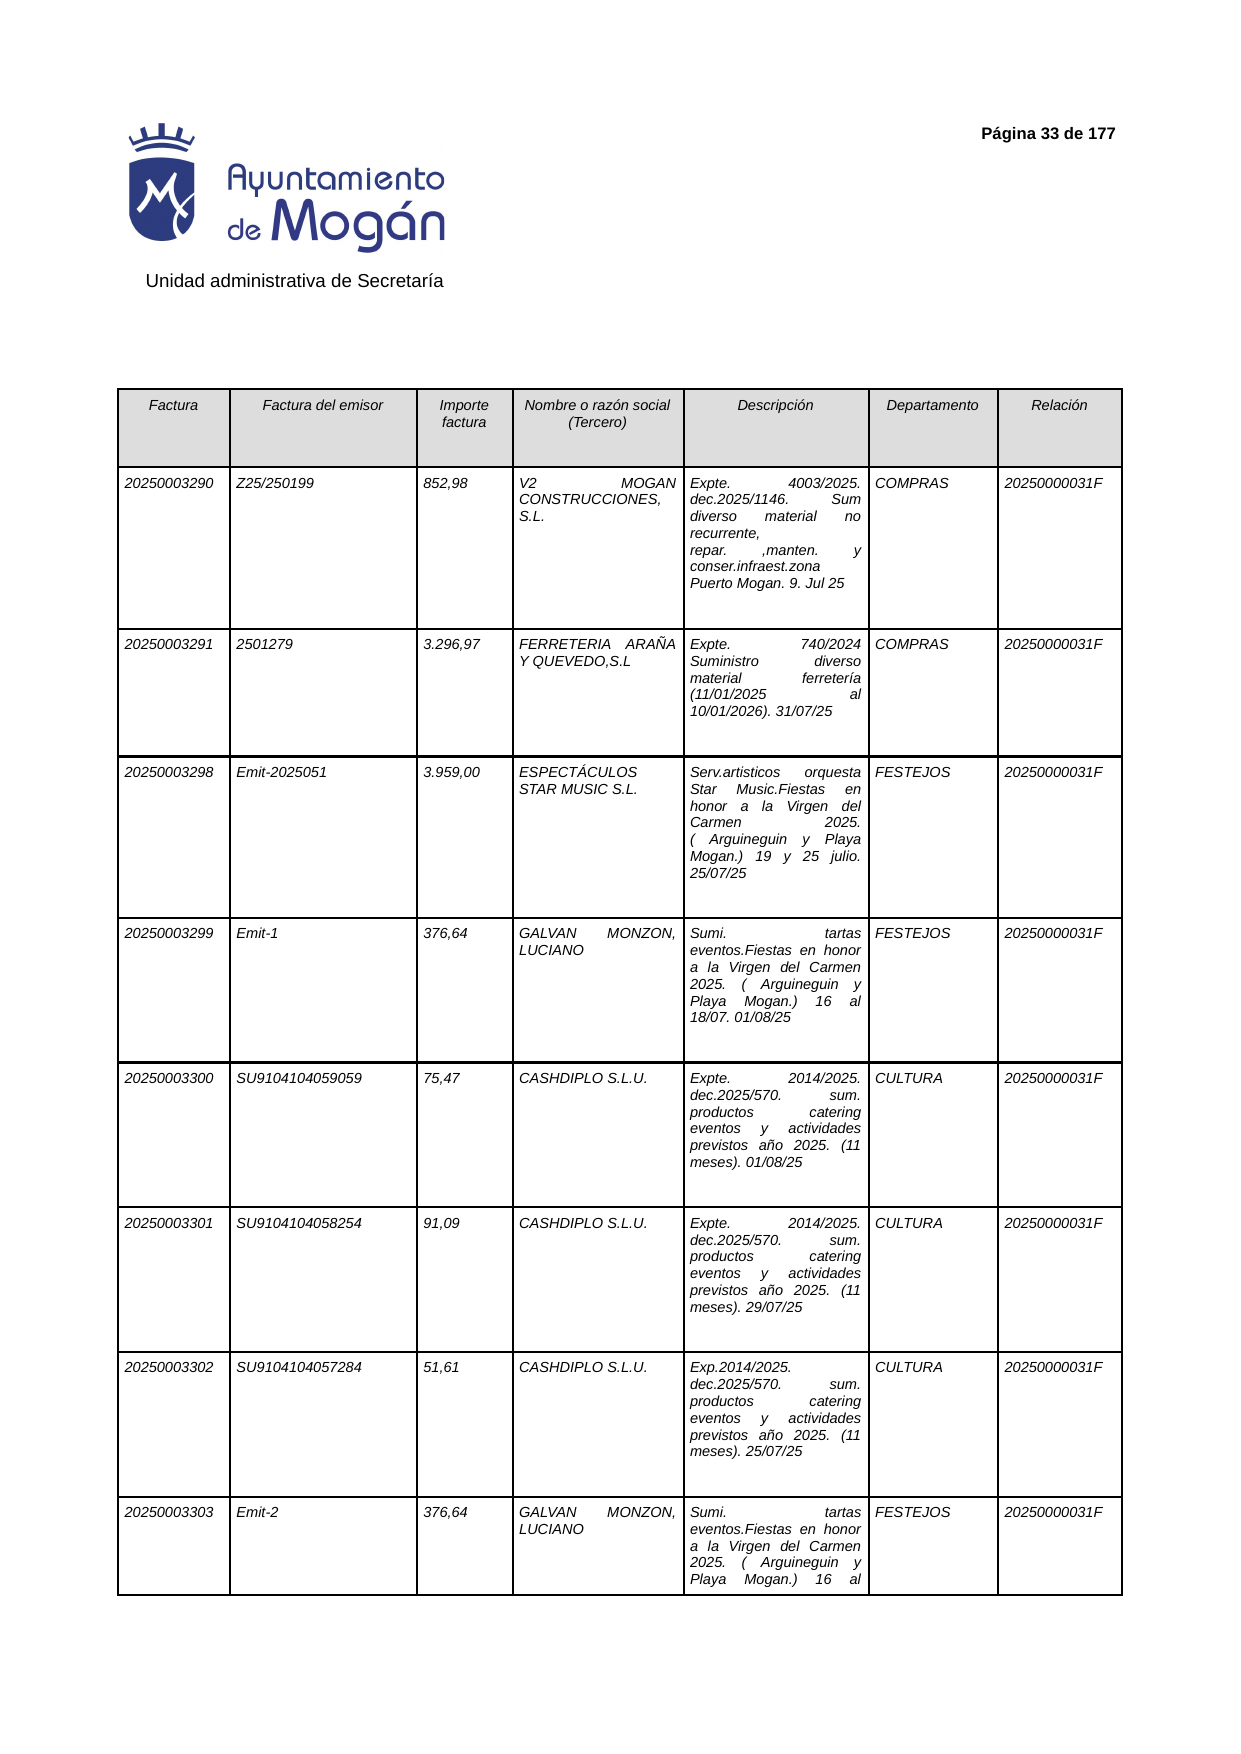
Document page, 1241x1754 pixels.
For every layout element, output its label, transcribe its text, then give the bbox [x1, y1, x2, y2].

table_cell Emit-2025051 [231, 758, 416, 917]
table_cell Emit-2 [231, 1498, 416, 1594]
table_cell 852,98 [418, 468, 512, 627]
table_cell Expte. 740/2024 Suministro diverso material ferretería (11/01/2025 al 10/01/2026). 31/07/25 [685, 630, 868, 755]
table_cell 20250000031F [999, 1208, 1121, 1351]
table_cell SU9104104058254 [231, 1208, 416, 1351]
table_header Descripción [685, 390, 868, 466]
table_cell 20250003302 [119, 1353, 229, 1496]
table_cell Expte. 4003/2025. dec.2025/1146. Sum diverso material no recurrente, repar. ,manten. y conser.infraest.zona Puerto Mogan. 9. Jul 25 [685, 468, 868, 627]
table_cell 20250003298 [119, 758, 229, 917]
table_header Factura [119, 390, 229, 466]
table_cell COMPRAS [870, 630, 997, 755]
table_cell 51,61 [418, 1353, 512, 1496]
table_cell Z25/250199 [231, 468, 416, 627]
table_cell CULTURA [870, 1208, 997, 1351]
table_cell 20250000031F [999, 1498, 1121, 1594]
table_cell 20250000031F [999, 758, 1121, 917]
table_cell Exp.2014/2025. dec.2025/570. sum. productos catering eventos y actividades previstos año 2025. (11 meses). 25/07/25 [685, 1353, 868, 1496]
table_cell 20250003299 [119, 919, 229, 1061]
table_cell 20250003290 [119, 468, 229, 627]
table_cell V2 MOGAN CONSTRUCCIONES, S.L. [514, 468, 683, 627]
table_cell ESPECTÁCULOS STAR MUSIC S.L. [514, 758, 683, 917]
table_cell Sumi. tartas eventos.Fiestas en honor a la Virgen del Carmen 2025. ( Arguineguin y Playa Mogan.) 16 al [685, 1498, 868, 1594]
table_cell Serv.artisticos orquesta Star Music.Fiestas en honor a la Virgen del Carmen 2025. ( Arguineguin y Playa Mogan.) 19 y 25 julio. 25/07/25 [685, 758, 868, 917]
table_cell 20250000031F [999, 1353, 1121, 1496]
table_cell COMPRAS [870, 468, 997, 627]
table_cell CASHDIPLO S.L.U. [514, 1353, 683, 1496]
table_cell Sumi. tartas eventos.Fiestas en honor a la Virgen del Carmen 2025. ( Arguineguin y Playa Mogan.) 16 al 18/07. 01/08/25 [685, 919, 868, 1061]
table_cell 20250000031F [999, 919, 1121, 1061]
table_cell 20250003301 [119, 1208, 229, 1351]
picture [128, 123, 445, 259]
table_cell 75,47 [418, 1064, 512, 1206]
table_cell SU9104104059059 [231, 1064, 416, 1206]
table_cell 3.959,00 [418, 758, 512, 917]
table_cell 3.296,97 [418, 630, 512, 755]
table_cell CULTURA [870, 1353, 997, 1496]
table_cell 2501279 [231, 630, 416, 755]
table_cell 20250000031F [999, 630, 1121, 755]
table_cell GALVAN MONZON, LUCIANO [514, 919, 683, 1061]
table_cell 376,64 [418, 1498, 512, 1594]
table_cell FERRETERIA ARAÑA Y QUEVEDO,S.L [514, 630, 683, 755]
table_header Importe factura [418, 390, 512, 466]
table_cell FESTEJOS [870, 1498, 997, 1594]
table_cell Emit-1 [231, 919, 416, 1061]
table_cell 376,64 [418, 919, 512, 1061]
table_cell Expte. 2014/2025. dec.2025/570. sum. productos catering eventos y actividades previstos año 2025. (11 meses). 29/07/25 [685, 1208, 868, 1351]
table_header Nombre o razón social (Tercero) [514, 390, 683, 466]
table_cell CULTURA [870, 1064, 997, 1206]
table_cell SU9104104057284 [231, 1353, 416, 1496]
table_cell 20250003300 [119, 1064, 229, 1206]
table_cell FESTEJOS [870, 919, 997, 1061]
table_header Departamento [870, 390, 997, 466]
table_cell GALVAN MONZON, LUCIANO [514, 1498, 683, 1594]
table_header Factura del emisor [231, 390, 416, 466]
table_cell CASHDIPLO S.L.U. [514, 1208, 683, 1351]
table_cell Expte. 2014/2025. dec.2025/570. sum. productos catering eventos y actividades previstos año 2025. (11 meses). 01/08/25 [685, 1064, 868, 1206]
table_cell 91,09 [418, 1208, 512, 1351]
table_cell 20250000031F [999, 1064, 1121, 1206]
table_cell 20250003291 [119, 630, 229, 755]
table_cell 20250003303 [119, 1498, 229, 1594]
table_cell FESTEJOS [870, 758, 997, 917]
table_cell CASHDIPLO S.L.U. [514, 1064, 683, 1206]
table_cell 20250000031F [999, 468, 1121, 627]
table_header Relación [999, 390, 1121, 466]
